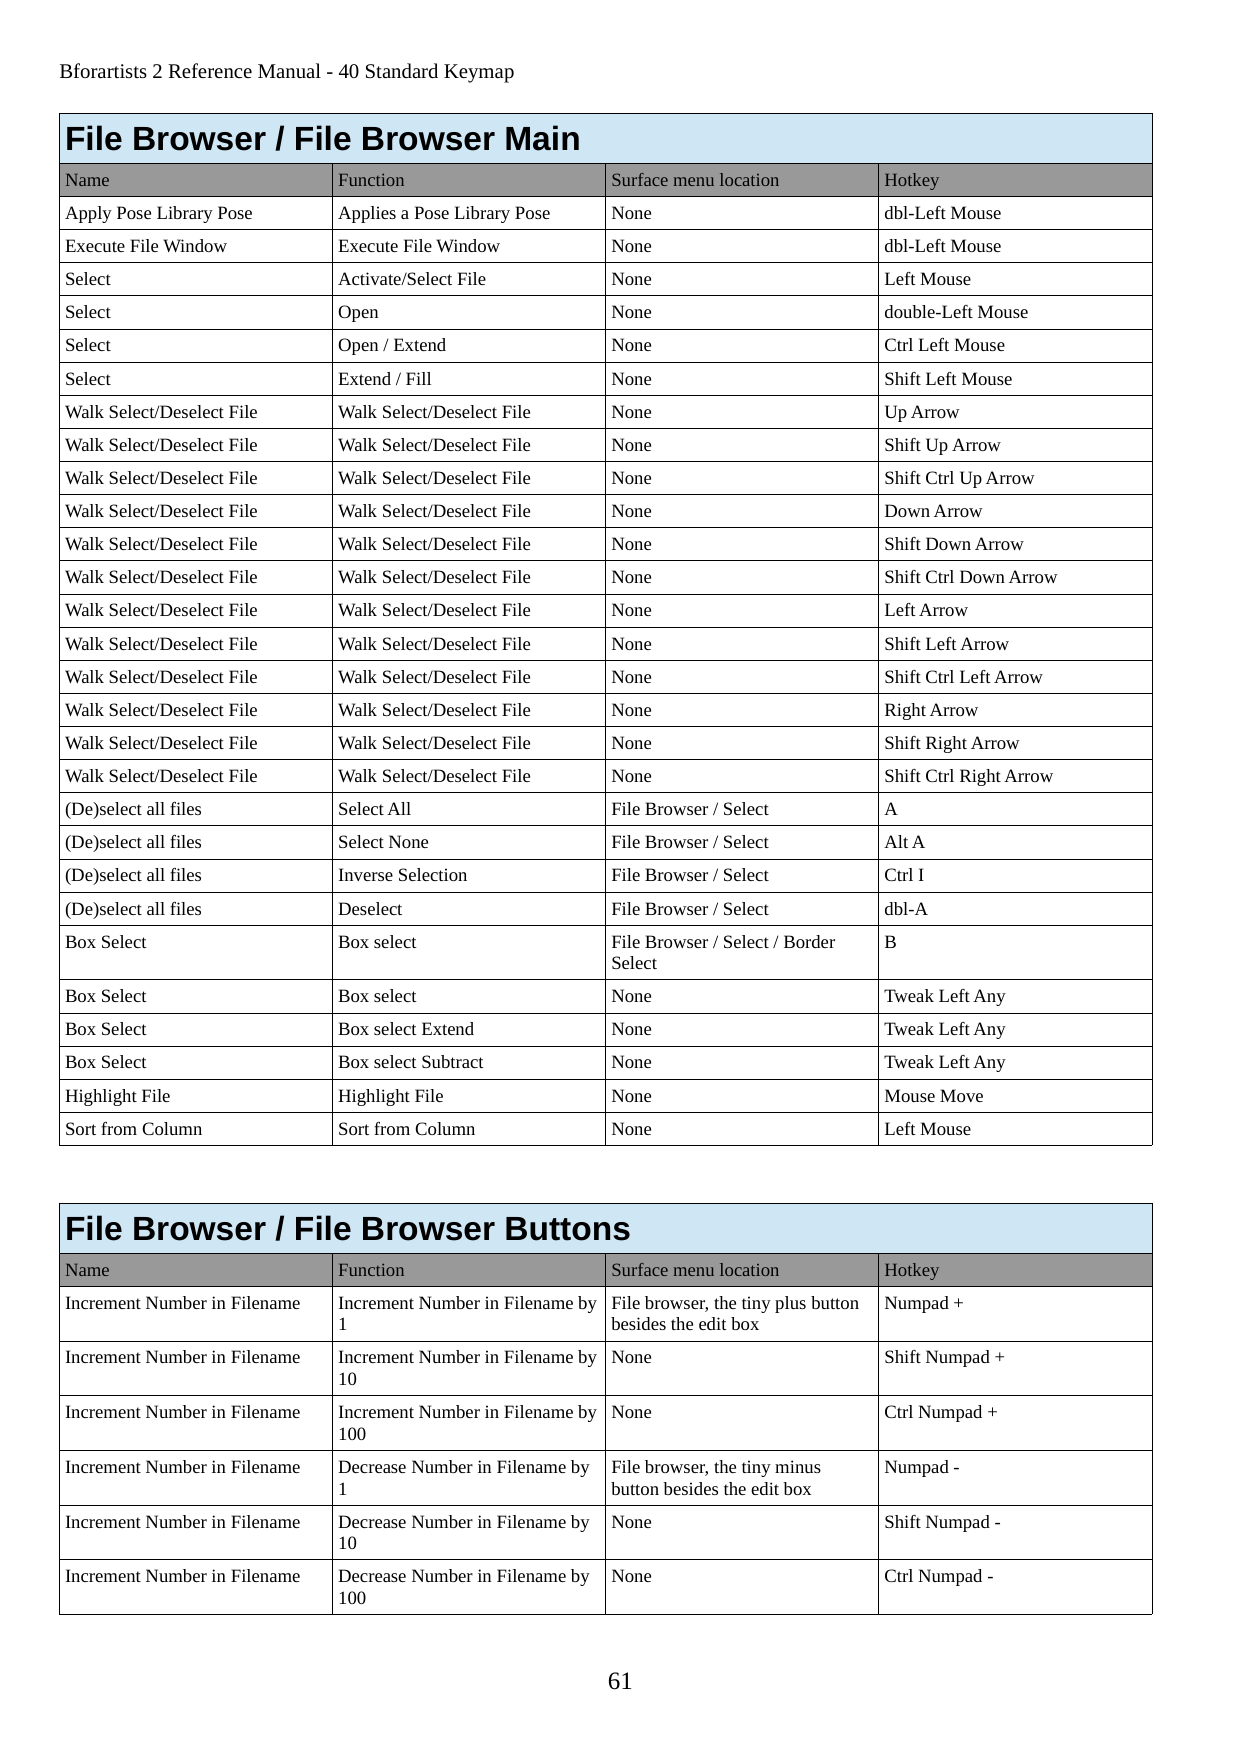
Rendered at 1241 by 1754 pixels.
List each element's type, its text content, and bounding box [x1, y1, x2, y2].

table_cell Walk Select/Deselect File [333, 694, 605, 726]
table_cell None [606, 727, 878, 759]
table_cell Box Select [60, 1014, 332, 1046]
table_cell Shift Up Arrow [879, 429, 1152, 461]
table_cell Name [60, 164, 332, 196]
table_cell None [606, 462, 878, 494]
table_cell Walk Select/Deselect File [333, 396, 605, 428]
table_cell Extend / Fill [333, 363, 605, 395]
table_cell Walk Select/Deselect File [333, 561, 605, 593]
table_cell None [606, 396, 878, 428]
table_cell Tweak Left Any [879, 1014, 1152, 1046]
table_cell None [606, 363, 878, 395]
table_cell None [606, 980, 878, 1012]
table_cell None [606, 495, 878, 527]
table_cell None [606, 1560, 878, 1614]
table_cell dbl-Left Mouse [879, 197, 1152, 229]
table_cell Down Arrow [879, 495, 1152, 527]
table_cell Walk Select/Deselect File [333, 429, 605, 461]
table_cell Deselect [333, 893, 605, 925]
table_cell Highlight File [333, 1080, 605, 1112]
table_cell dbl-A [879, 893, 1152, 925]
table_cell Walk Select/Deselect File [60, 561, 332, 593]
table_cell Box select [333, 980, 605, 1012]
table_cell Select None [333, 826, 605, 858]
table_cell Shift Ctrl Right Arrow [879, 760, 1152, 792]
table_cell Walk Select/Deselect File [60, 628, 332, 660]
table_cell Shift Numpad - [879, 1506, 1152, 1559]
table_cell Hotkey [879, 1254, 1152, 1286]
table_cell File Browser / Select / Border Select [606, 926, 878, 979]
table_cell None [606, 561, 878, 593]
table_cell Box select Subtract [333, 1047, 605, 1079]
table_cell None [606, 197, 878, 229]
table_cell None [606, 330, 878, 362]
table_cell Left Arrow [879, 595, 1152, 627]
table_cell Inverse Selection [333, 860, 605, 892]
table_cell Sort from Column [333, 1113, 605, 1145]
table_cell Increment Number in Filename [60, 1396, 332, 1450]
table_cell Left Mouse [879, 1113, 1152, 1145]
table_cell File Browser / Select [606, 793, 878, 825]
table_cell None [606, 661, 878, 693]
table_cell Walk Select/Deselect File [333, 661, 605, 693]
table_cell Walk Select/Deselect File [60, 760, 332, 792]
table_cell Select [60, 363, 332, 395]
table_cell Open [333, 296, 605, 328]
table_cell None [606, 694, 878, 726]
table_cell double-Left Mouse [879, 296, 1152, 328]
table_cell B [879, 926, 1152, 979]
table_cell Box Select [60, 1047, 332, 1079]
table_cell Walk Select/Deselect File [333, 528, 605, 560]
table_cell Decrease Number in Filename by 1 [333, 1451, 605, 1505]
table_cell Tweak Left Any [879, 980, 1152, 1012]
table_cell None [606, 1506, 878, 1559]
table_cell Increment Number in Filename by 10 [333, 1342, 605, 1395]
table_cell Walk Select/Deselect File [333, 760, 605, 792]
table_cell Name [60, 1254, 332, 1286]
table_cell Right Arrow [879, 694, 1152, 726]
table_cell Surface menu location [606, 1254, 878, 1286]
table_cell Walk Select/Deselect File [333, 462, 605, 494]
table_cell Walk Select/Deselect File [60, 396, 332, 428]
table_cell Ctrl Numpad - [879, 1560, 1152, 1614]
table_cell Box select [333, 926, 605, 979]
table_cell Select [60, 263, 332, 295]
table_cell Execute File Window [333, 230, 605, 262]
table_cell None [606, 1014, 878, 1046]
table_cell Sort from Column [60, 1113, 332, 1145]
table_cell Ctrl Left Mouse [879, 330, 1152, 362]
table_cell Select All [333, 793, 605, 825]
table_cell None [606, 1113, 878, 1145]
table_cell None [606, 296, 878, 328]
table_cell Shift Right Arrow [879, 727, 1152, 759]
table_cell Shift Left Arrow [879, 628, 1152, 660]
table_cell Alt A [879, 826, 1152, 858]
table_cell Walk Select/Deselect File [60, 462, 332, 494]
table_cell Surface menu location [606, 164, 878, 196]
table_cell Increment Number in Filename by 100 [333, 1396, 605, 1450]
table_cell Ctrl Numpad + [879, 1396, 1152, 1450]
table_cell Decrease Number in Filename by 100 [333, 1560, 605, 1614]
table_header File Browser / File Browser Buttons [60, 1204, 1152, 1253]
table_cell Walk Select/Deselect File [60, 694, 332, 726]
table_cell Walk Select/Deselect File [60, 528, 332, 560]
table_cell Ctrl I [879, 860, 1152, 892]
table_cell dbl-Left Mouse [879, 230, 1152, 262]
table_cell Up Arrow [879, 396, 1152, 428]
table_cell Left Mouse [879, 263, 1152, 295]
table_cell None [606, 628, 878, 660]
table_cell Increment Number in Filename [60, 1506, 332, 1559]
table_cell None [606, 1080, 878, 1112]
table_cell Walk Select/Deselect File [333, 727, 605, 759]
table_cell None [606, 1047, 878, 1079]
table_cell Mouse Move [879, 1080, 1152, 1112]
table_cell Activate/Select File [333, 263, 605, 295]
table_cell Walk Select/Deselect File [60, 595, 332, 627]
table_cell Box Select [60, 926, 332, 979]
table_cell None [606, 528, 878, 560]
table_cell None [606, 760, 878, 792]
table_cell Shift Ctrl Left Arrow [879, 661, 1152, 693]
table_cell Execute File Window [60, 230, 332, 262]
table_cell Walk Select/Deselect File [60, 429, 332, 461]
table_cell Tweak Left Any [879, 1047, 1152, 1079]
table_cell Shift Left Mouse [879, 363, 1152, 395]
table_cell Walk Select/Deselect File [60, 661, 332, 693]
table_cell A [879, 793, 1152, 825]
table_header File Browser / File Browser Main [60, 114, 1152, 163]
table_cell Increment Number in Filename by 1 [333, 1287, 605, 1341]
table_cell None [606, 1396, 878, 1450]
table_cell Open / Extend [333, 330, 605, 362]
table_cell Function [333, 164, 605, 196]
table_cell Numpad - [879, 1451, 1152, 1505]
table_cell None [606, 1342, 878, 1395]
table_cell Hotkey [879, 164, 1152, 196]
table_cell (De)select all files [60, 860, 332, 892]
table_cell Apply Pose Library Pose [60, 197, 332, 229]
table_cell (De)select all files [60, 793, 332, 825]
table_cell Decrease Number in Filename by 10 [333, 1506, 605, 1559]
table_cell Increment Number in Filename [60, 1287, 332, 1341]
table_cell Select [60, 296, 332, 328]
table_cell Function [333, 1254, 605, 1286]
table_cell Walk Select/Deselect File [333, 495, 605, 527]
table_cell None [606, 230, 878, 262]
table_cell Applies a Pose Library Pose [333, 197, 605, 229]
table_cell File Browser / Select [606, 860, 878, 892]
table_cell Increment Number in Filename [60, 1560, 332, 1614]
table_cell None [606, 263, 878, 295]
table_cell Walk Select/Deselect File [333, 595, 605, 627]
table_cell None [606, 429, 878, 461]
table_cell Walk Select/Deselect File [333, 628, 605, 660]
table_cell Box Select [60, 980, 332, 1012]
table_cell Box select Extend [333, 1014, 605, 1046]
table_cell File browser, the tiny minus button besides the edit box [606, 1451, 878, 1505]
table_cell Highlight File [60, 1080, 332, 1112]
table_cell File Browser / Select [606, 826, 878, 858]
table_cell Increment Number in Filename [60, 1342, 332, 1395]
table_cell Select [60, 330, 332, 362]
table_cell Walk Select/Deselect File [60, 495, 332, 527]
table_cell Shift Ctrl Up Arrow [879, 462, 1152, 494]
table_cell File Browser / Select [606, 893, 878, 925]
table_cell Increment Number in Filename [60, 1451, 332, 1505]
table_cell Walk Select/Deselect File [60, 727, 332, 759]
table_cell (De)select all files [60, 826, 332, 858]
table_cell None [606, 595, 878, 627]
table_cell File browser, the tiny plus button besides the edit box [606, 1287, 878, 1341]
table_cell (De)select all files [60, 893, 332, 925]
table_cell Shift Ctrl Down Arrow [879, 561, 1152, 593]
table_cell Shift Down Arrow [879, 528, 1152, 560]
table_cell Numpad + [879, 1287, 1152, 1341]
table_cell Shift Numpad + [879, 1342, 1152, 1395]
